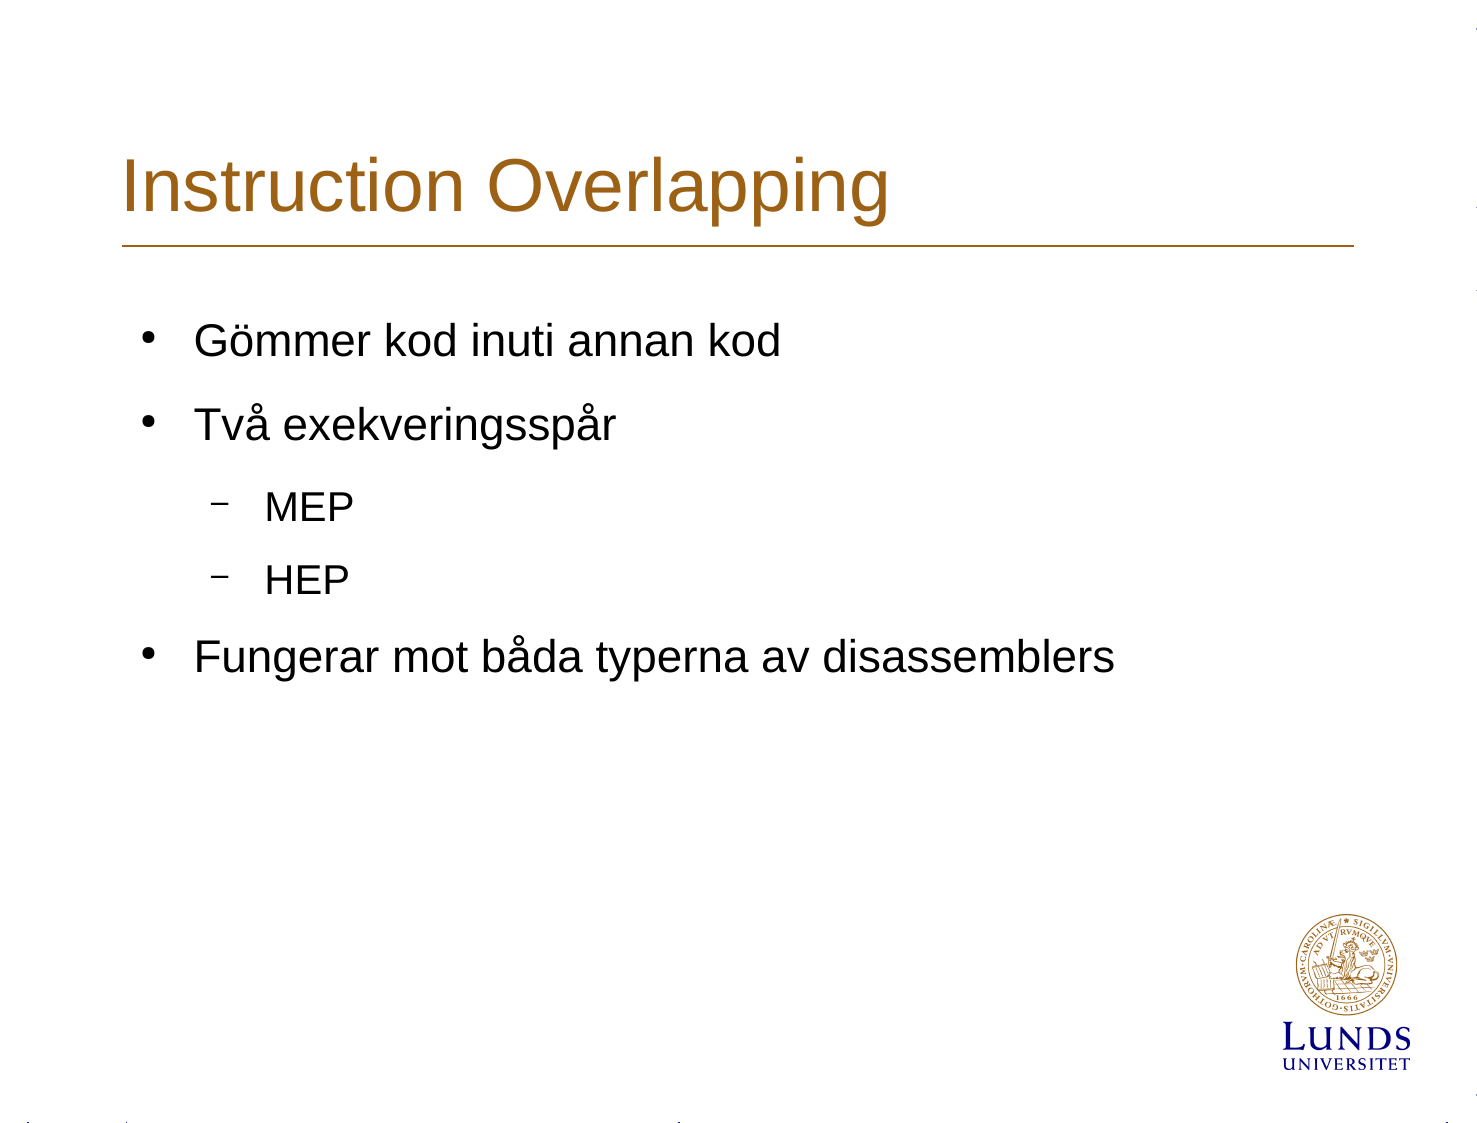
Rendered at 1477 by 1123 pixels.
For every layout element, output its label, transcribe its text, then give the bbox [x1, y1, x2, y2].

picture [1283, 914, 1410, 1070]
list Gömmer kod inuti annan kod Två exekveringsspår MEP HEP Fungerar mot båda typerna av disassemblers [107, 303, 1353, 888]
title Instruction Overlapping [105, 46, 1354, 234]
